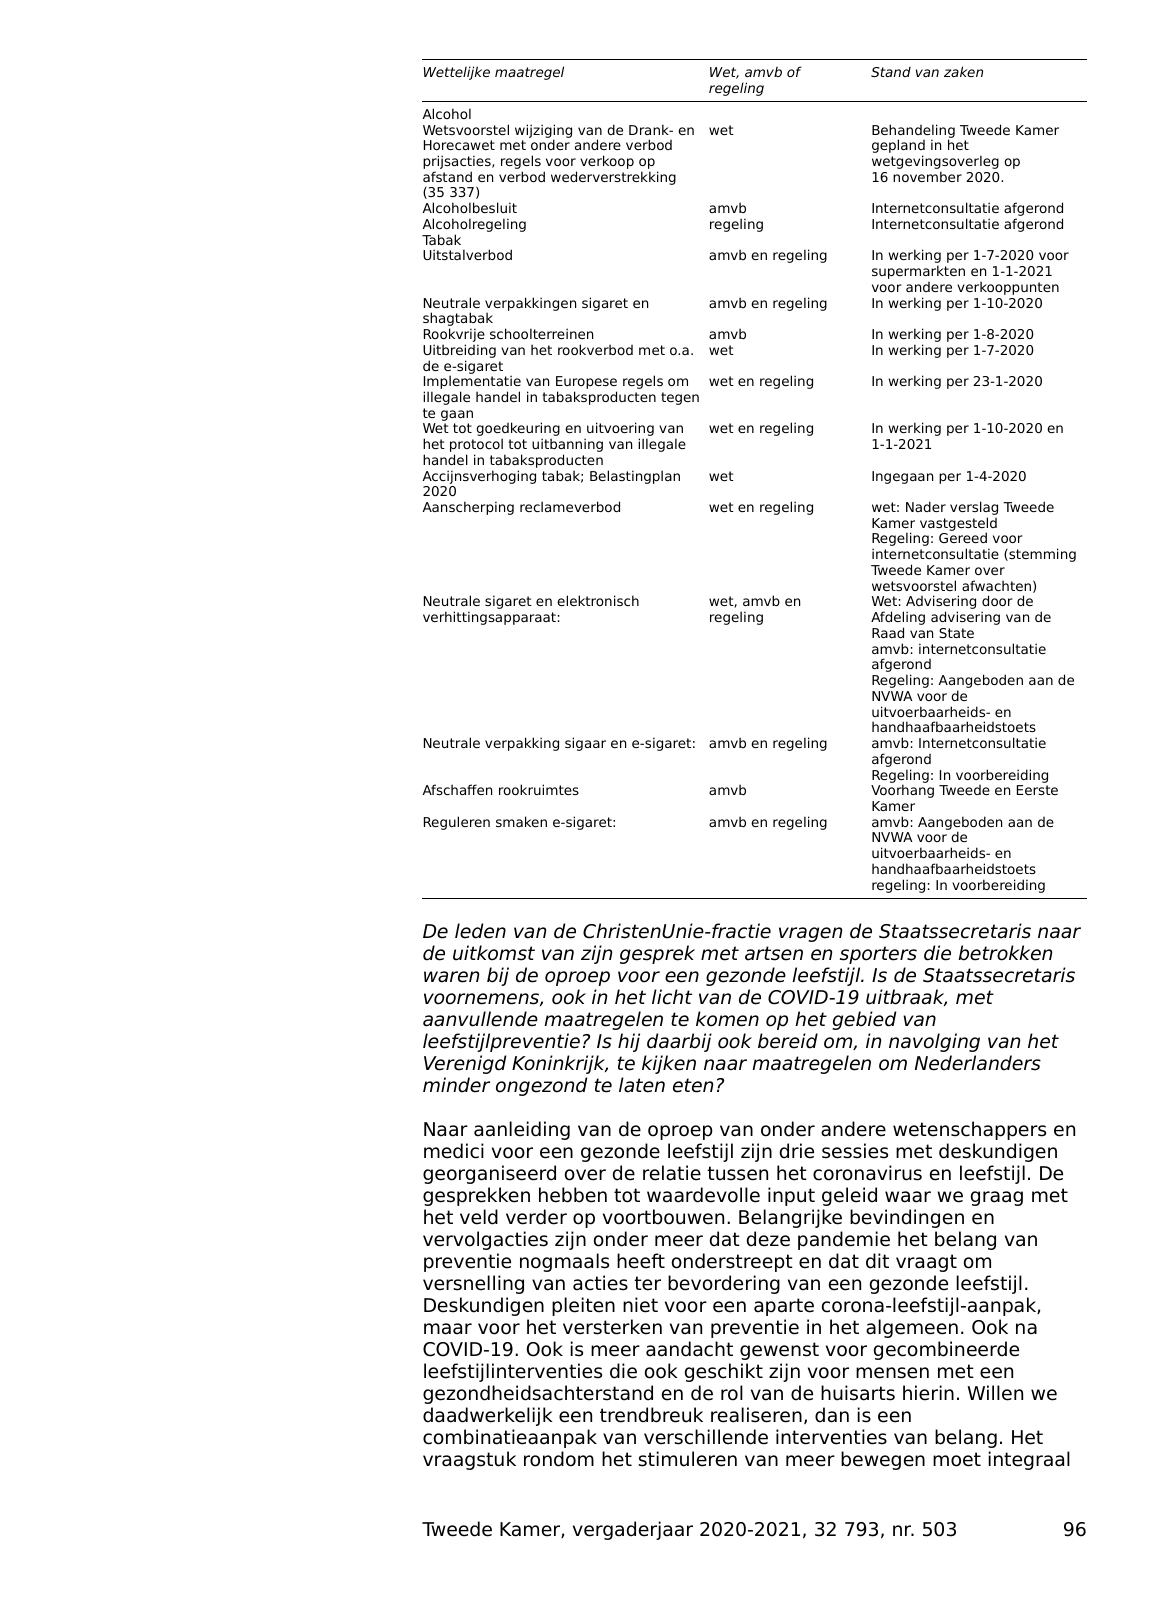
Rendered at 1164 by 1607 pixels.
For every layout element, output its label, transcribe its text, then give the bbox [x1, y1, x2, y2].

table_cell wet: Nader verslag Tweede Kamer vastgesteld Regeling: Gereed voor internetconsultatie (stemming Tweede Kamer over wetsvoorstel afwachten) [865, 500, 1087, 594]
table_cell In werking per 1-10-2020 [865, 295, 1087, 327]
table_cell amvb en regeling [703, 736, 865, 783]
table_cell Accijnsverhoging tabak; Belastingplan 2020 [422, 469, 703, 500]
table_cell Neutrale sigaret en elektronisch verhittingsapparaat: [422, 594, 703, 736]
table_cell Afschaffen rookruimtes [422, 783, 703, 814]
table_cell amvb [703, 783, 865, 814]
table_cell amvb en regeling [703, 248, 865, 295]
table_cell In werking per 1-7-2020 voor supermarkten en 1-1-2021 voor andere verkooppunten [865, 248, 1087, 295]
table_cell wet en regeling [703, 374, 865, 421]
table_cell Tabak [422, 233, 1087, 248]
table_cell In werking per 1-8-2020 [865, 327, 1087, 343]
table_cell wet en regeling [703, 500, 865, 594]
table_cell Alcohol [422, 102, 703, 122]
table_cell Neutrale verpakkingen sigaret en shagtabak [422, 295, 703, 327]
table_cell Reguleren smaken e-sigaret: [422, 815, 703, 898]
table_cell In werking per 1-10-2020 en 1-1-2021 [865, 421, 1087, 468]
table_cell Rookvrije schoolterreinen [422, 327, 703, 343]
table_cell Implementatie van Europese regels om illegale handel in tabaksproducten tegen te gaan [422, 374, 703, 421]
table_cell Alcoholbesluit [422, 201, 703, 217]
table_cell amvb: Aangeboden aan de NVWA voor de uitvoerbaarheids- en handhaafbaarheidstoets regeling: In voorbereiding [865, 815, 1087, 898]
table_cell Behandeling Tweede Kamer gepland in het wetgevingsoverleg op 16 november 2020. [865, 123, 1087, 201]
table_cell In werking per 23-1-2020 [865, 374, 1087, 421]
table_cell amvb en regeling [703, 295, 865, 327]
table_cell Internetconsultatie afgerond [865, 217, 1087, 232]
table_cell amvb [703, 201, 865, 217]
table_cell Neutrale verpakking sigaar en e-sigaret: [422, 736, 703, 783]
table_cell wet [703, 343, 865, 374]
table_cell Uitbreiding van het rookverbod met o.a. de e-sigaret [422, 343, 703, 374]
table_cell amvb en regeling [703, 815, 865, 898]
table_cell wet [703, 469, 865, 500]
table_cell amvb: Internetconsultatie afgerond Regeling: In voorbereiding [865, 736, 1087, 783]
table_cell wet en regeling [703, 421, 865, 468]
table_cell Uitstalverbod [422, 248, 703, 295]
table_cell wet, amvb en regeling [703, 594, 865, 736]
table_cell Wetsvoorstel wijziging van de Drank- en Horecawet met onder andere verbod prijsacties, regels voor verkoop op afstand en verbod wederverstrekking (35 337) [422, 123, 703, 201]
table_cell regeling [703, 217, 865, 232]
text Naar aanleiding van de oproep van onder andere wetenschappers en medici voor een gezonde leefstijl zijn drie sessies met deskundigen georganiseerd over de relatie tussen het coronavirus en leefstijl. De gesprekken hebben tot waardevolle input geleid waar we graag met het veld verder op voortbouwen. Belangrijke bevindingen en vervolgacties zijn onder meer dat deze pandemie het belang van preventie nogmaals heeft onderstreept en dat dit vraagt om versnelling van acties ter bevordering van een gezonde leefstijl. Deskundigen pleiten niet voor een aparte corona-leefstijl-aanpak, maar voor het versterken van preventie in het algemeen. Ook na COVID-19. Ook is meer aandacht gewenst voor gecombineerde leefstijlinterventies die ook geschikt zijn voor mensen met een gezondheidsachterstand en de rol van de huisarts hierin. Willen we daadwerkelijk een trendbreuk realiseren, dan is een combinatieaanpak van verschillende interventies van belang. Het vraagstuk rondom het stimuleren van meer bewegen moet integraal [422, 1119, 1087, 1471]
table_header Stand van zaken [865, 60, 1087, 101]
table_cell amvb [703, 327, 865, 343]
table_cell Internetconsultatie afgerond [865, 201, 1087, 217]
table_cell Wet: Advisering door de Afdeling advisering van de Raad van State amvb: internetconsultatie afgerond Regeling: Aangeboden aan de NVWA voor de uitvoerbaarheids- en handhaafbaarheidstoets [865, 594, 1087, 736]
table_cell Voorhang Tweede en Eerste Kamer [865, 783, 1087, 814]
table_cell Alcoholregeling [422, 217, 703, 232]
table_cell In werking per 1-7-2020 [865, 343, 1087, 374]
table_cell [703, 102, 865, 122]
table_cell Ingegaan per 1-4-2020 [865, 469, 1087, 500]
table_header Wet, amvb of regeling [703, 60, 865, 101]
table_cell Wet tot goedkeuring en uitvoering van het protocol tot uitbanning van illegale handel in tabaksproducten [422, 421, 703, 468]
text De leden van de ChristenUnie-fractie vragen de Staatssecretaris naar de uitkomst van zijn gesprek met artsen en sporters die betrokken waren bij de oproep voor een gezonde leefstijl. Is de Staatssecretaris voornemens, ook in het licht van de COVID-19 uitbraak, met aanvullende maatregelen te komen op het gebied van leefstijlpreventie? Is hij daarbij ook bereid om, in navolging van het Verenigd Koninkrijk, te kijken naar maatregelen om Nederlanders minder ongezond te laten eten? [422, 921, 1087, 1097]
table_header Wettelijke maatregel [422, 60, 703, 101]
table_cell wet [703, 123, 865, 201]
table_cell Aanscherping reclameverbod [422, 500, 703, 594]
table_cell [865, 102, 1087, 122]
